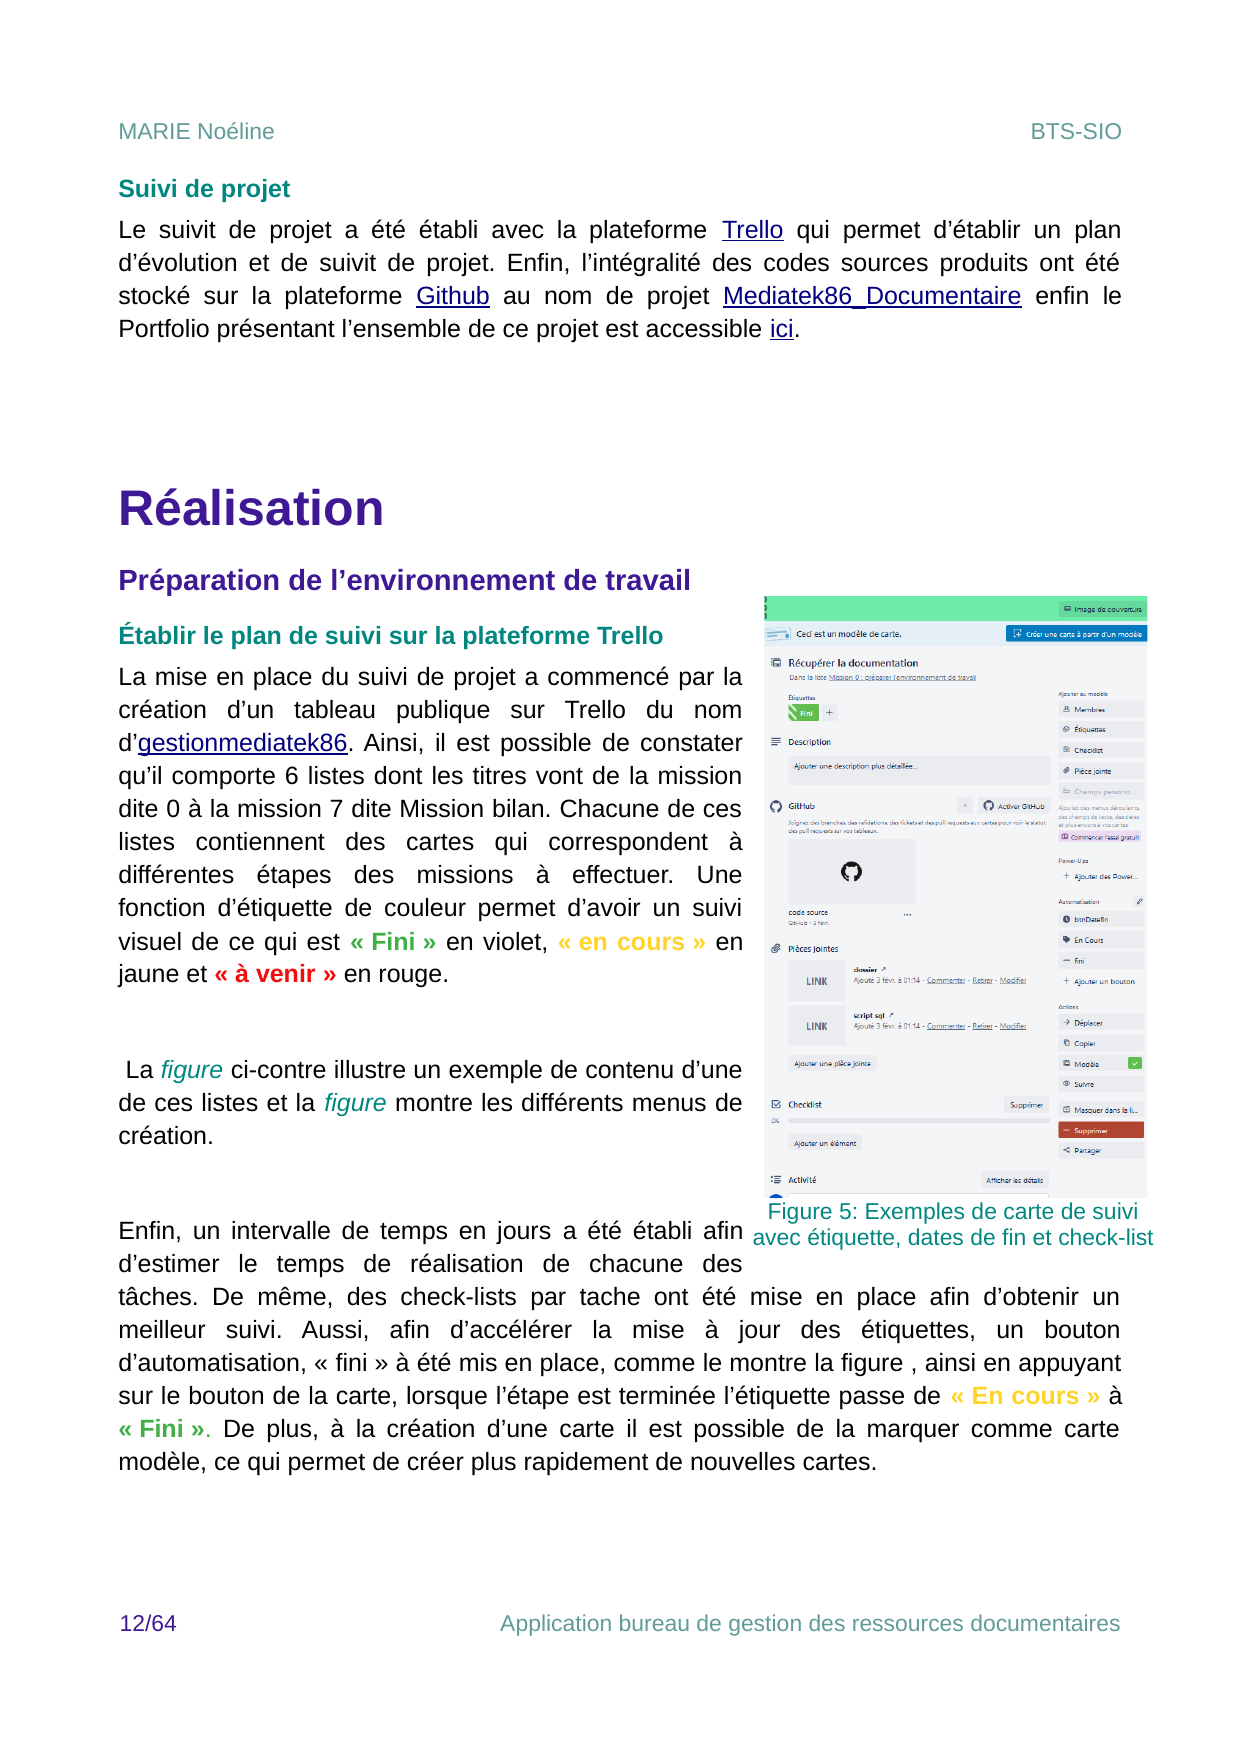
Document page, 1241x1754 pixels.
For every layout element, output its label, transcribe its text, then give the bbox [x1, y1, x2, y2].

subtitle Préparation de l’environnement de travail [118, 562, 1122, 596]
subtitle Suivi de projet [118, 174, 1122, 203]
subtitle Établir le plan de suivi sur la plateforme Trello [118, 621, 743, 650]
text La mise en place du suivi de projet a commencé par la création d’un tableau publique sur Trello du nom d’gestionmediatek86. Ainsi, il est possible de constater qu’il comporte 6 listes dont les titres vont de la mission dite 0 à la mission 7 dite Mission bilan. Chacune de ces listes contiennent des cartes qui correspondent à différentes étapes des missions à effectuer. Une fonction d’étiquette de couleur permet d’avoir un suivi visuel de ce qui est « Fini » en violet, « en cours » en jaune et « à venir » en rouge. [118, 662, 743, 988]
subtitle [743, 1251, 1162, 1273]
picture [764, 596, 1148, 1198]
text Figure 5: Exemples de carte de suivi avec étiquette, dates de fin et check-list [743, 1195, 1162, 1251]
subtitle Réalisation [118, 478, 1122, 535]
text Le suivit de projet a été établi avec la plateforme Trello qui permet d’établir un plan d’évolution et de suivit de projet. Enfin, l’intégralité des codes sources produits ont été stocké sur la plateforme Github au nom de projet Mediatek86_Documentaire enfin le Portfolio présentant l’ensemble de ce projet est accessible ici. [118, 215, 1122, 343]
text Enfin, un intervalle de temps en jours a été établi afin d’estimer le temps de réalisation de chacune des tâches. De même, des check-lists par tache ont été mise en place afin d’obtenir un meilleur suivi. Aussi, afin d’accélérer la mise à jour des étiquettes, un bouton d’automatisation, « fini » à été mis en place, comme le montre la figure , ainsi en appuyant sur le bouton de la carte, lorsque l’étape est terminée l’étiquette passe de « En cours » à « Fini ». De plus, à la création d’une carte il est possible de la marquer comme carte modèle, ce qui permet de créer plus rapidement de nouvelles cartes. [118, 1216, 1122, 1476]
text La figure ci-contre illustre un exemple de contenu d’une de ces listes et la figure montre les différents menus de création. [118, 1055, 743, 1149]
